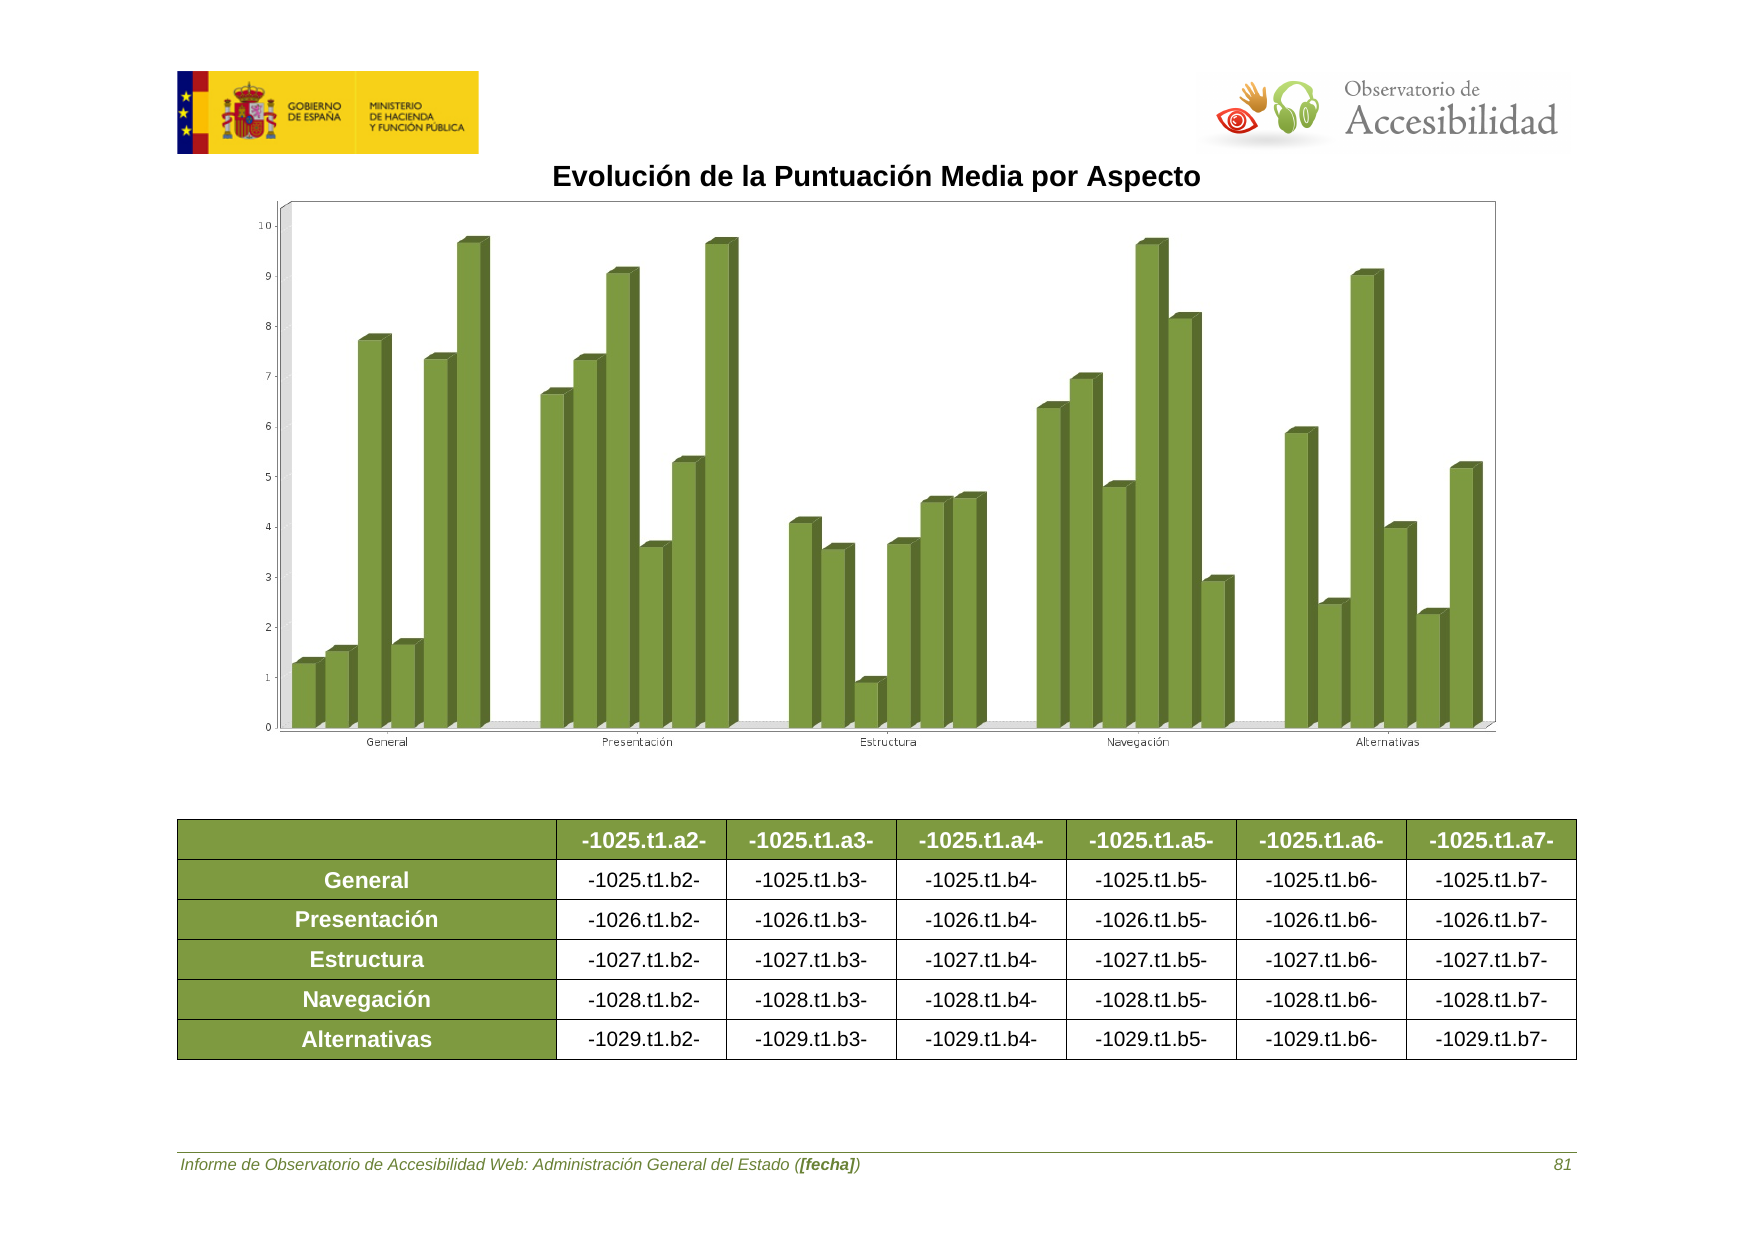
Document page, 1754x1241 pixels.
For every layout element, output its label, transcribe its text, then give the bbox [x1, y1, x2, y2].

table_header -1025.t1.a3- [727, 820, 896, 859]
table_cell -1029.t1.b5- [1067, 1020, 1236, 1059]
table_cell -1029.t1.b2- [557, 1020, 726, 1059]
table_cell General [178, 860, 556, 899]
table_cell -1027.t1.b3- [727, 940, 896, 979]
table_cell -1026.t1.b7- [1407, 900, 1576, 939]
table_cell Presentación [178, 900, 556, 939]
table_cell -1026.t1.b4- [897, 900, 1066, 939]
table_cell -1026.t1.b3- [727, 900, 896, 939]
table_header -1025.t1.a2- [557, 820, 726, 859]
text Evolución de la Puntuación Media por Aspecto [177, 159, 1577, 193]
table_header -1025.t1.a7- [1407, 820, 1576, 859]
table_cell Navegación [178, 980, 556, 1019]
table_cell -1026.t1.b6- [1237, 900, 1406, 939]
table_cell -1026.t1.b2- [557, 900, 726, 939]
picture [249, 192, 1505, 753]
table_cell -1028.t1.b4- [897, 980, 1066, 1019]
table_cell -1025.t1.b7- [1407, 860, 1576, 899]
table_cell -1028.t1.b3- [727, 980, 896, 1019]
table_cell -1025.t1.b2- [557, 860, 726, 899]
table_header -1025.t1.a4- [897, 820, 1066, 859]
table_header -1025.t1.a5- [1067, 820, 1236, 859]
table_cell -1025.t1.b4- [897, 860, 1066, 899]
table_header [178, 820, 556, 859]
table_cell -1028.t1.b2- [557, 980, 726, 1019]
table_cell -1029.t1.b4- [897, 1020, 1066, 1059]
table_cell -1029.t1.b7- [1407, 1020, 1576, 1059]
table_cell -1028.t1.b5- [1067, 980, 1236, 1019]
table_cell -1027.t1.b6- [1237, 940, 1406, 979]
table_cell -1025.t1.b5- [1067, 860, 1236, 899]
picture [1196, 72, 1572, 154]
table_cell -1025.t1.b6- [1237, 860, 1406, 899]
table_cell Estructura [178, 940, 556, 979]
table_cell -1027.t1.b4- [897, 940, 1066, 979]
table_cell -1027.t1.b7- [1407, 940, 1576, 979]
table_cell -1025.t1.b3- [727, 860, 896, 899]
table_cell -1029.t1.b3- [727, 1020, 896, 1059]
table_cell -1026.t1.b5- [1067, 900, 1236, 939]
table_cell -1029.t1.b6- [1237, 1020, 1406, 1059]
table_cell -1028.t1.b6- [1237, 980, 1406, 1019]
table_cell Alternativas [178, 1020, 556, 1059]
picture [177, 71, 479, 154]
table_cell -1027.t1.b2- [557, 940, 726, 979]
table_cell -1027.t1.b5- [1067, 940, 1236, 979]
table_cell -1028.t1.b7- [1407, 980, 1576, 1019]
table_header -1025.t1.a6- [1237, 820, 1406, 859]
